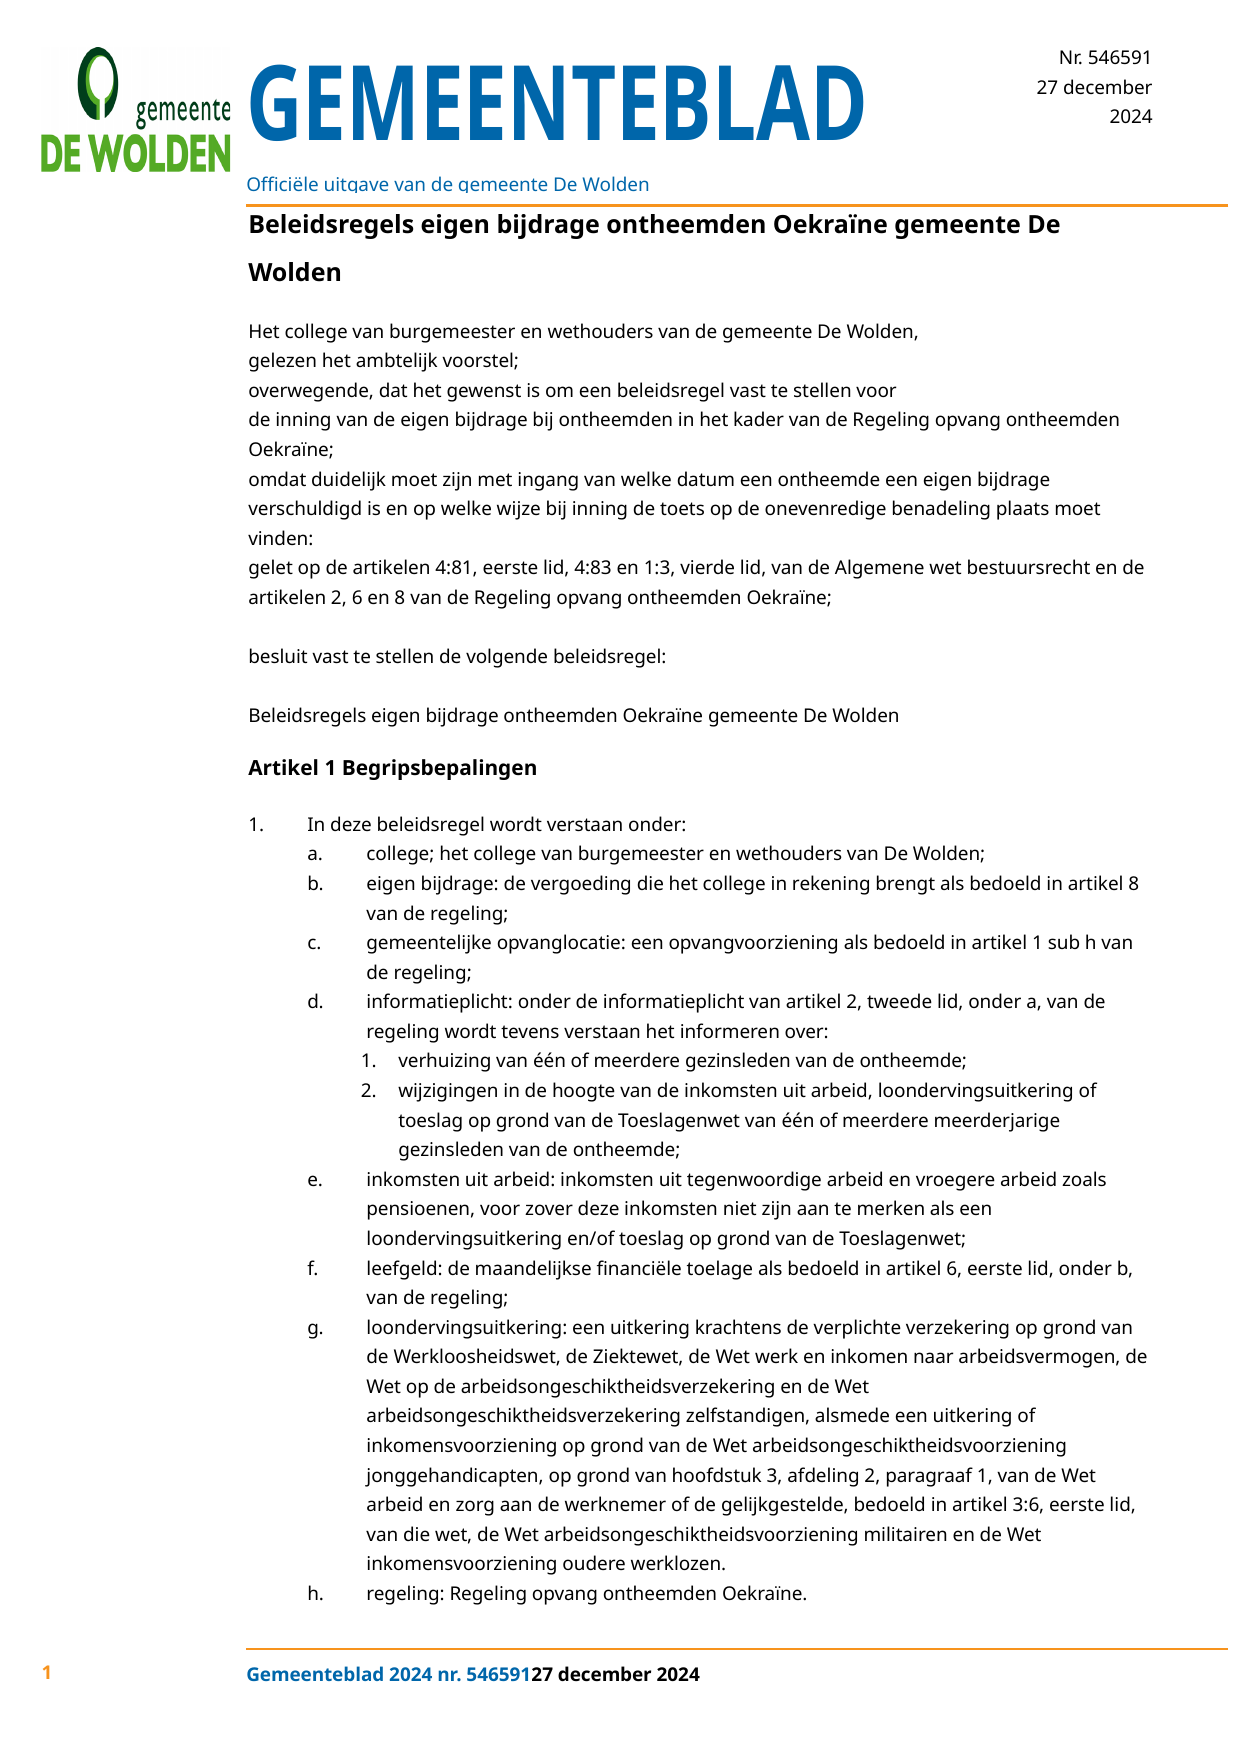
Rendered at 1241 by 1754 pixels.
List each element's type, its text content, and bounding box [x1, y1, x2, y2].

text Beleidsregels eigen bijdrage ontheemden Oekraïne gemeente De Wolden [248, 702, 1152, 728]
list loondervingsuitkering: een uitkering krachtens de verplichte verzekering op grond van de Werkloosheidswet, de Ziektewet, de Wet werk en inkomen naar arbeidsvermogen, de Wet op de arbeidsongeschiktheidsverzekering en de Wet arbeidsongeschiktheidsverzekering zelfstandigen, alsmede een uitkering of inkomensvoorziening op grond van de Wet arbeidsongeschiktheidsvoorziening jonggehandicapten, op grond van hoofdstuk 3, afdeling 2, paragraaf 1, van de Wet arbeid en zorg aan de werknemer of de gelijkgestelde, bedoeld in artikel 3:6, eerste lid, van die wet, de Wet arbeidsongeschiktheidsvoorziening militairen en de Wet inkomensvoorziening oudere werklozen. [307, 1314, 1152, 1576]
list leefgeld: de maandelijkse financiële toelage als bedoeld in artikel 6, eerste lid, onder b, van de regeling; [307, 1255, 1152, 1310]
text Artikel 1 Begripsbepalingen [248, 753, 1152, 781]
list In deze beleidsregel wordt verstaan onder: [248, 811, 1152, 837]
list informatieplicht: onder de informatieplicht van artikel 2, tweede lid, onder a, van de regeling wordt tevens verstaan het informeren over: [307, 988, 1152, 1044]
list regeling: Regeling opvang ontheemden Oekraïne. [307, 1580, 1152, 1606]
list eigen bijdrage: de vergoeding die het college in rekening brengt als bedoeld in artikel 8 van de regeling; [307, 870, 1152, 925]
list gemeentelijke opvanglocatie: een opvangvoorziening als bedoeld in artikel 1 sub h van de regeling; [307, 929, 1152, 984]
text Beleidsregels eigen bijdrage ontheemden Oekraïne gemeente De Wolden [248, 207, 1152, 288]
text omdat duidelijk moet zijn met ingang van welke datum een ontheemde een eigen bijdrage verschuldigd is en op welke wijze bij inning de toets op de onevenredige benadeling plaats moet vinden: [248, 466, 1152, 551]
list inkomsten uit arbeid: inkomsten uit tegenwoordige arbeid en vroegere arbeid zoals pensioenen, voor zover deze inkomsten niet zijn aan te merken als een loondervingsuitkering en/of toeslag op grond van de Toeslagenwet; [307, 1166, 1152, 1251]
list college; het college van burgemeester en wethouders van De Wolden; [307, 841, 1152, 866]
text de inning van de eigen bijdrage bij ontheemden in het kader van de Regeling opvang ontheemden Oekraïne; [248, 407, 1152, 462]
text overwegende, dat het gewenst is om een beleidsregel vast te stellen voor [248, 377, 1152, 403]
list verhuizing van één of meerdere gezinsleden van de ontheemde; [361, 1048, 1152, 1073]
list wijzigingen in de hoogte van de inkomsten uit arbeid, loondervingsuitkering of toeslag op grond van de Toeslagenwet van één of meerdere meerderjarige gezinsleden van de ontheemde; [361, 1077, 1152, 1162]
text besluit vast te stellen de volgende beleidsregel: [248, 643, 1152, 669]
picture [41, 47, 231, 172]
text Het college van burgemeester en wethouders van de gemeente De Wolden, [248, 318, 1152, 344]
text gelet op de artikelen 4:81, eerste lid, 4:83 en 1:3, vierde lid, van de Algemene wet bestuursrecht en de artikelen 2, 6 en 8 van de Regeling opvang ontheemden Oekraïne; [248, 554, 1152, 610]
text gelezen het ambtelijk voorstel; [248, 347, 1152, 373]
